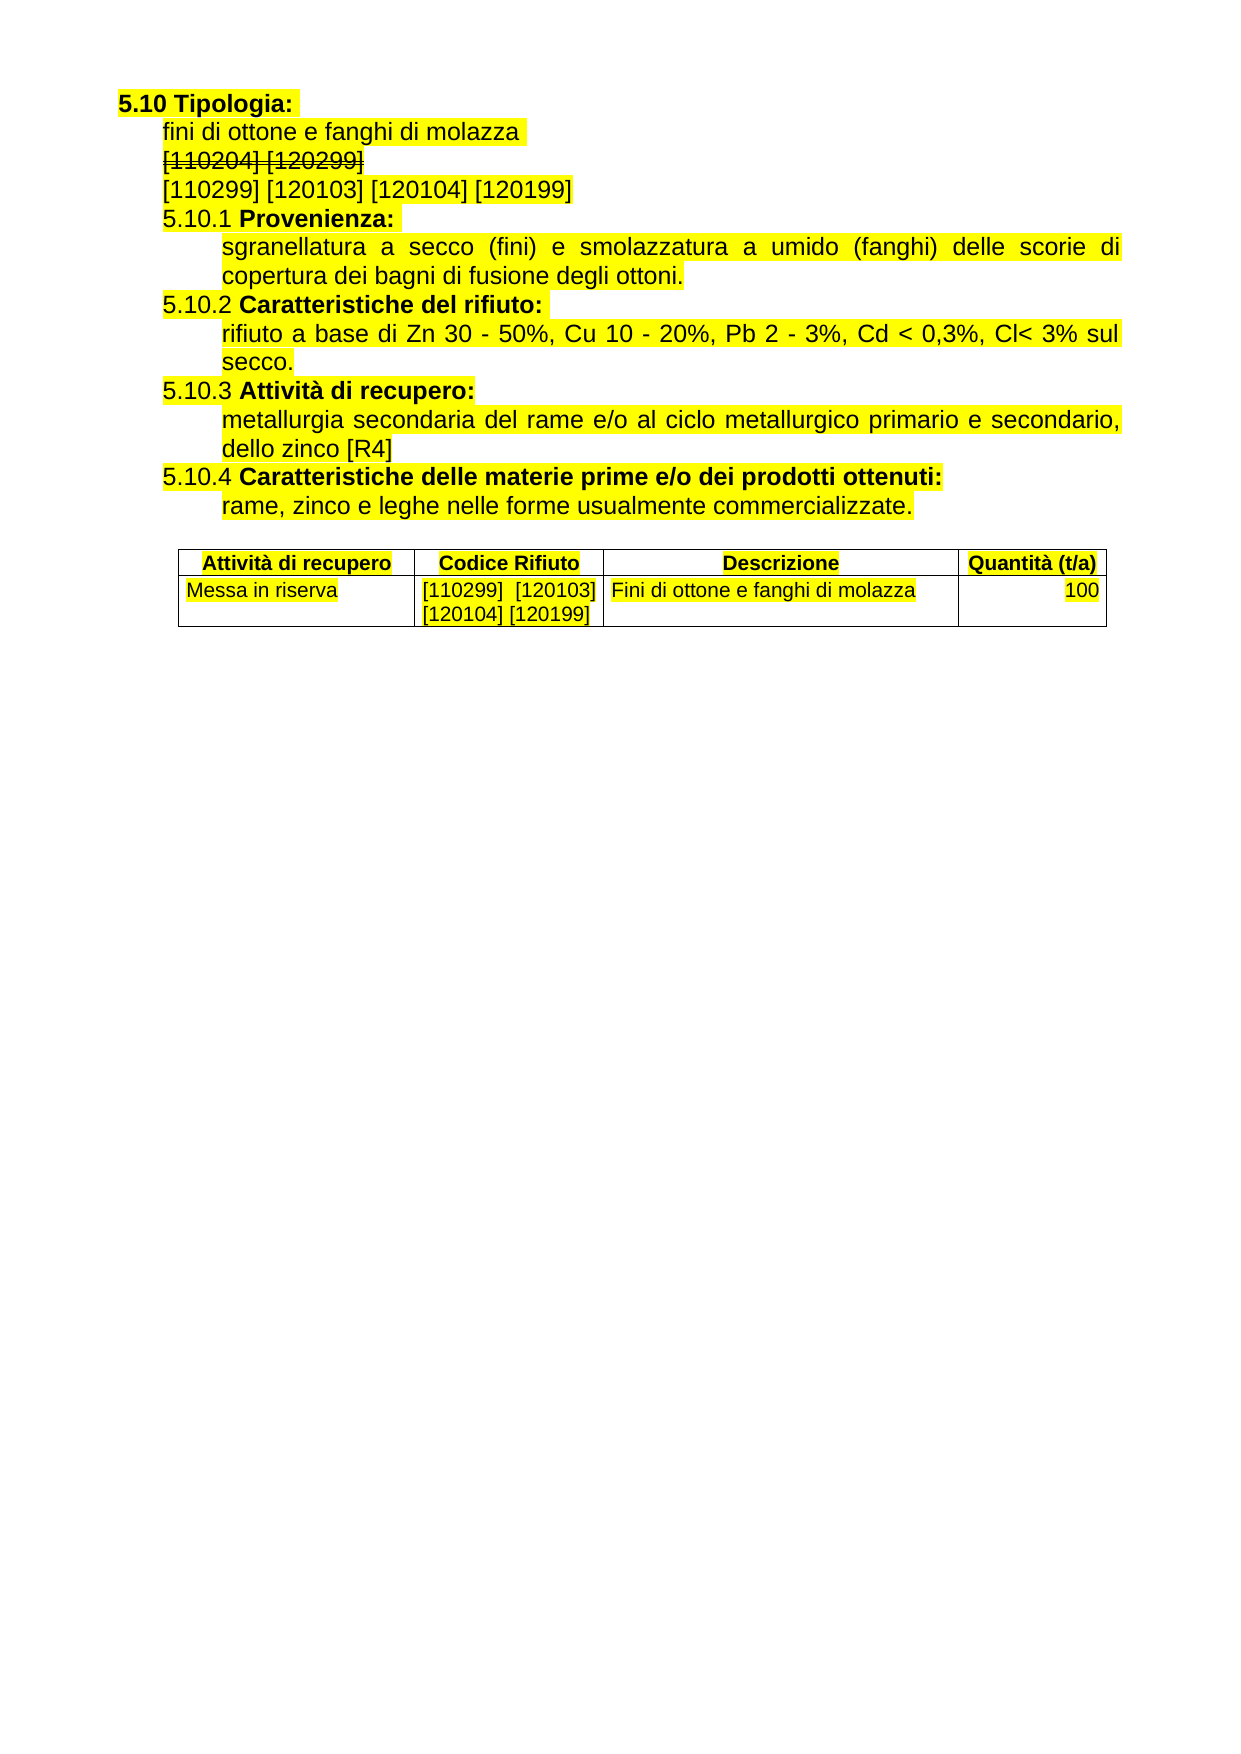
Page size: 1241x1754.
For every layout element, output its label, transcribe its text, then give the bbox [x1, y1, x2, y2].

text rifiuto a base di Zn 30 - 50%, Cu 10 - 20%, Pb 2 - 3%, Cd < 0,3%, Cl< 3% sul secco. [222, 319, 1122, 376]
text sgranellatura a secco (fini) e smolazzatura a umido (fanghi) delle scorie di copertura dei bagni di fusione degli ottoni. [222, 232, 1122, 290]
text 5.10.1 Provenienza: [162, 204, 1122, 232]
text [110299] [120103] [120104] [120199] [162, 175, 1122, 204]
table_header Descrizione [604, 550, 958, 575]
table_cell Messa in riserva [179, 576, 414, 626]
table_header Attività di recupero [179, 550, 414, 575]
text metallurgia secondaria del rame e/o al ciclo metallurgico primario e secondario, dello zinco [R4] [222, 405, 1122, 462]
text 5.10.4 Caratteristiche delle materie prime e/o dei prodotti ottenuti: [162, 462, 1122, 491]
table_cell 100 [959, 576, 1106, 626]
table_header Codice Rifiuto [415, 550, 603, 575]
table_header Quantità (t/a) [959, 550, 1106, 575]
text 5.10.2 Caratteristiche del rifiuto: [162, 290, 1122, 319]
subtitle 5.10 Tipologia: [118, 89, 1122, 117]
table_cell [110299] [120103] [120104] [120199] [415, 576, 603, 626]
text rame, zinco e leghe nelle forme usualmente commercializzate. [222, 491, 1122, 520]
table_cell Fini di ottone e fanghi di molazza [604, 576, 958, 626]
text [110204] [120299] [162, 146, 1122, 175]
text fini di ottone e fanghi di molazza [162, 117, 1122, 146]
text 5.10.3 Attività di recupero: [162, 376, 1122, 405]
